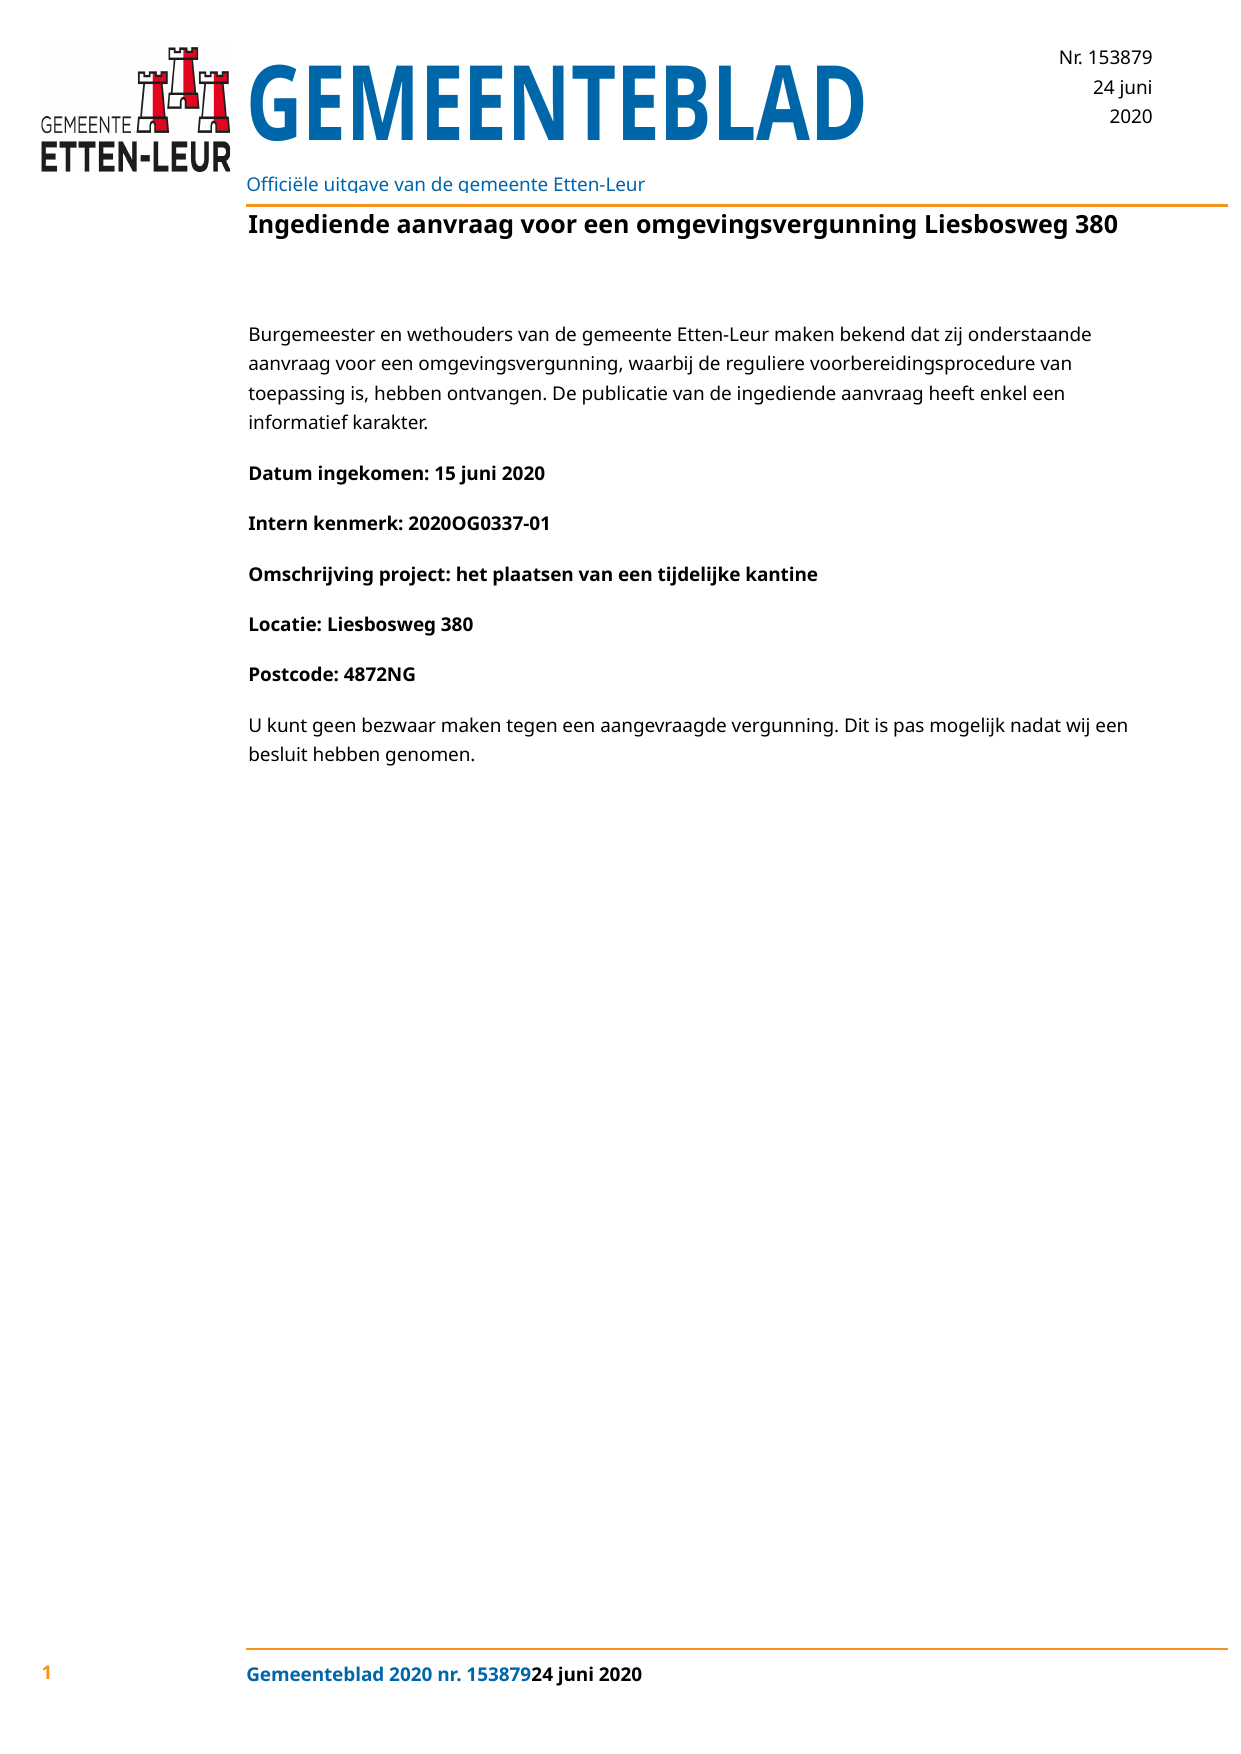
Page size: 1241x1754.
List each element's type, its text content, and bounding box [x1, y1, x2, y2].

text Postcode: 4872NG [248, 662, 1152, 687]
text Burgemeester en wethouders van de gemeente Etten-Leur maken bekend dat zij onderstaande aanvraag voor een omgevingsvergunning, waarbij de reguliere voorbereidingsprocedure van toepassing is, hebben ontvangen. De publicatie van de ingediende aanvraag heeft enkel een informatief karakter. [248, 321, 1152, 435]
text Ingediende aanvraag voor een omgevingsvergunning Liesbosweg 380 [248, 207, 1152, 241]
picture [41, 47, 231, 172]
text Omschrijving project: het plaatsen van een tijdelijke kantine [248, 561, 1152, 586]
text Datum ingekomen: 15 juni 2020 [248, 460, 1152, 486]
text U kunt geen bezwaar maken tegen een aangevraagde vergunning. Dit is pas mogelijk nadat wij een besluit hebben genomen. [248, 712, 1152, 767]
text Intern kenmerk: 2020OG0337-01 [248, 510, 1152, 536]
text Locatie: Liesbosweg 380 [248, 611, 1152, 637]
